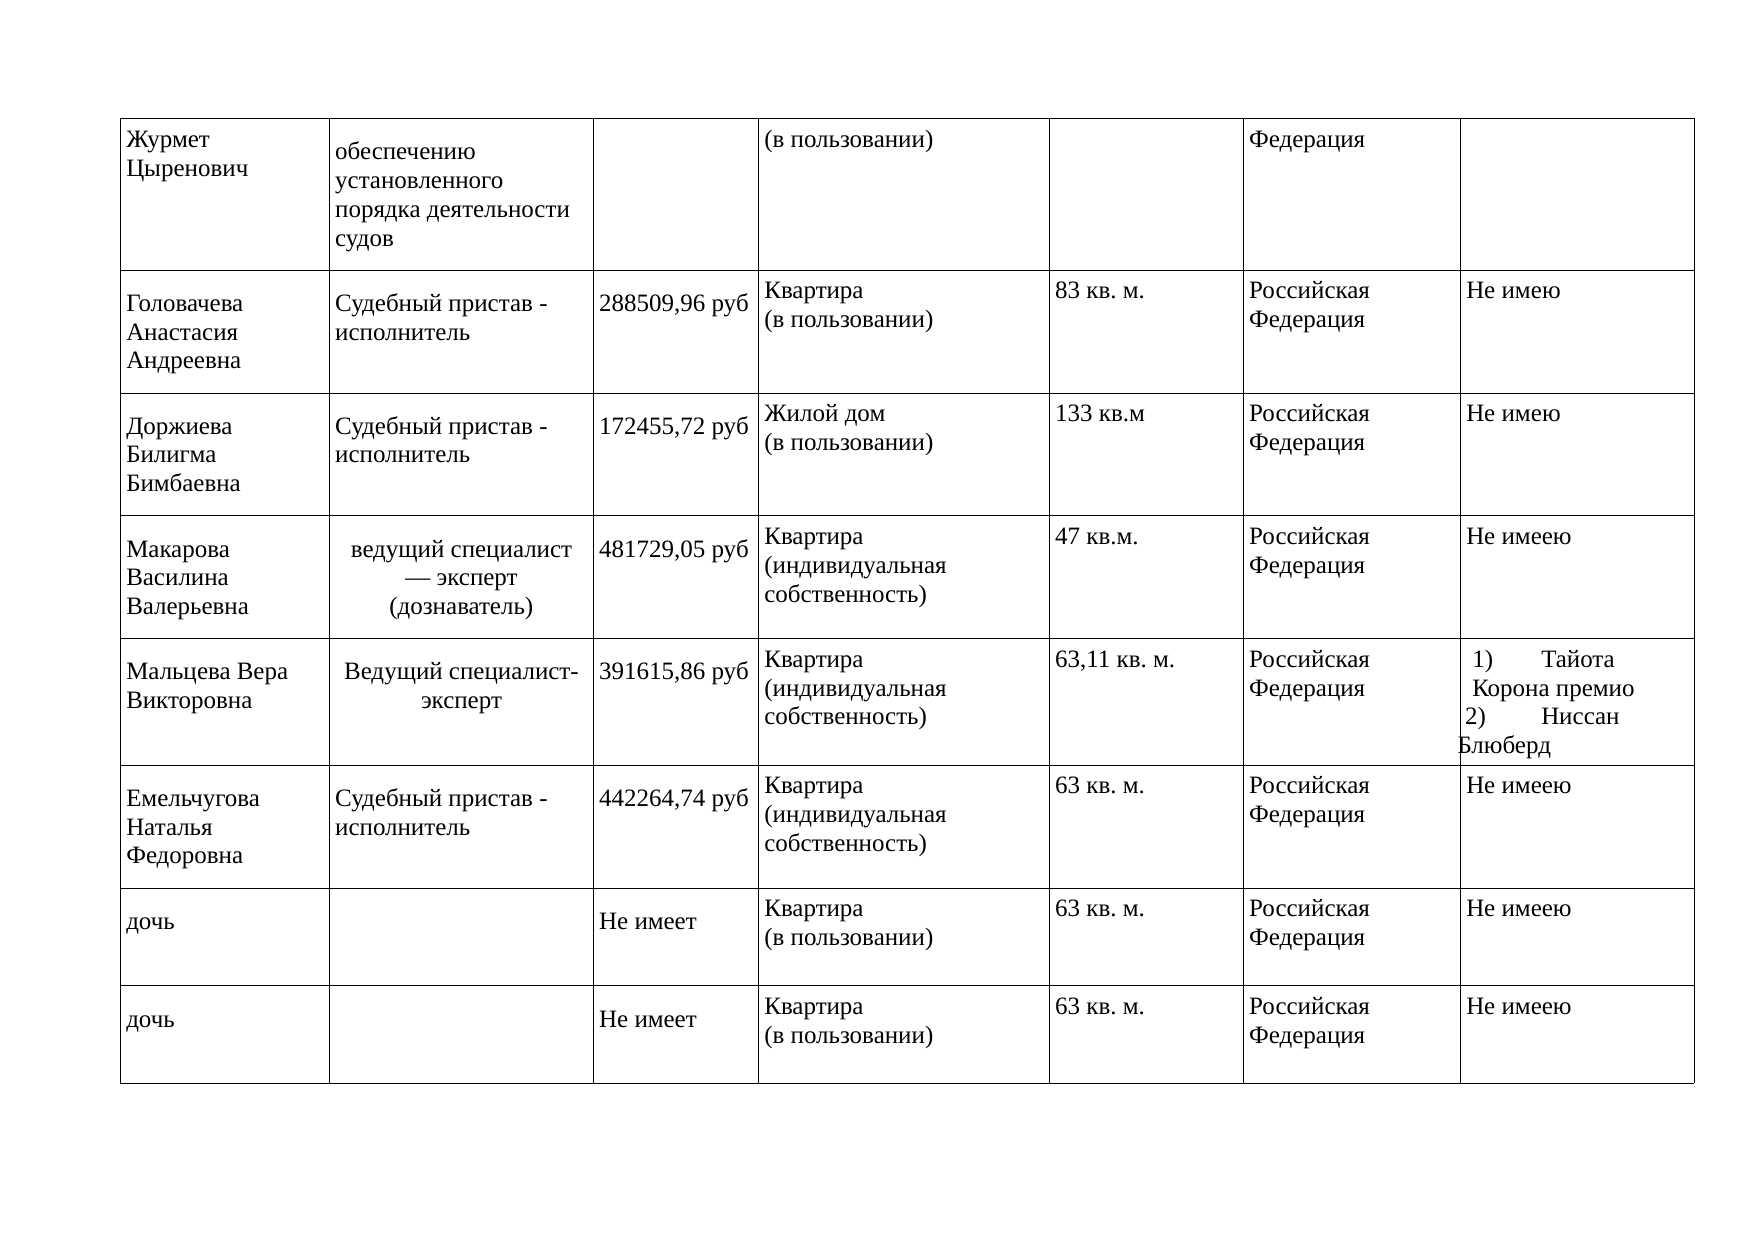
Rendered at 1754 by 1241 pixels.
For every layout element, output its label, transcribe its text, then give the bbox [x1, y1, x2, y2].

table_cell 391615,86 руб [594, 639, 758, 765]
table_cell 47 кв.м. [1050, 516, 1243, 638]
table_cell Головачева Анастасия Андреевна [121, 271, 329, 392]
table_cell Квартира (индивидуальная собственность) [759, 766, 1049, 887]
table_cell Не имеею [1461, 986, 1694, 1083]
table_cell Судебный пристав -исполнитель [330, 394, 593, 515]
table_cell Не имеет [594, 986, 758, 1083]
table_cell Квартира (индивидуальная собственность) [759, 516, 1049, 638]
table_cell Не имеею [1461, 766, 1694, 887]
table_cell Мальцева Вера Викторовна [121, 639, 329, 765]
table_cell 63 кв. м. [1050, 889, 1243, 985]
table_cell Федерация [1244, 119, 1460, 270]
table_cell Квартира (в пользовании) [759, 889, 1049, 985]
table_cell Судебный пристав -исполнитель [330, 271, 593, 392]
table_cell Судебный пристав -исполнитель [330, 766, 593, 887]
table_cell 172455,72 руб [594, 394, 758, 515]
table_cell Не имеет [594, 889, 758, 985]
table_cell ведущий специалист — эксперт (дознаватель) [330, 516, 593, 638]
table_cell Тайота Корона премио Ниссан Блюберд [1461, 639, 1694, 765]
table_cell 63 кв. м. [1050, 766, 1243, 887]
table_cell 481729,05 руб [594, 516, 758, 638]
table_cell Российская Федерация [1244, 766, 1460, 887]
table_cell Российская Федерация [1244, 889, 1460, 985]
table_cell Емельчугова Наталья Федоровна [121, 766, 329, 887]
table_cell [1461, 119, 1694, 270]
table_cell [1050, 119, 1243, 270]
table_cell дочь [121, 986, 329, 1083]
table_cell Не имею [1461, 271, 1694, 392]
table_cell 83 кв. м. [1050, 271, 1243, 392]
table_cell Российская Федерация [1244, 271, 1460, 392]
table_cell Квартира (в пользовании) [759, 986, 1049, 1083]
table_cell [594, 119, 758, 270]
table_cell дочь [121, 889, 329, 985]
table_cell Доржиева Билигма Бимбаевна [121, 394, 329, 515]
table_cell Макарова Василина Валерьевна [121, 516, 329, 638]
table_cell 63 кв. м. [1050, 986, 1243, 1083]
table_cell Журмет Цыренович [121, 119, 329, 270]
table_cell 442264,74 руб [594, 766, 758, 887]
table_cell [330, 889, 593, 985]
table_cell обеспечению установленного порядка деятельности судов [330, 119, 593, 270]
table_cell Не имеею [1461, 889, 1694, 985]
table_cell 288509,96 руб [594, 271, 758, 392]
table_cell Жилой дом (в пользовании) [759, 394, 1049, 515]
table_cell [330, 986, 593, 1083]
table_cell 63,11 кв. м. [1050, 639, 1243, 765]
table_cell (в пользовании) [759, 119, 1049, 270]
table_cell Российская Федерация [1244, 516, 1460, 638]
table_cell Российская Федерация [1244, 639, 1460, 765]
table_cell Квартира (индивидуальная собственность) [759, 639, 1049, 765]
table_cell Российская Федерация [1244, 394, 1460, 515]
table_cell Российская Федерация [1244, 986, 1460, 1083]
table_cell Ведущий специалист-эксперт [330, 639, 593, 765]
table_cell Не имею [1461, 394, 1694, 515]
table_cell Квартира (в пользовании) [759, 271, 1049, 392]
table_cell Не имеею [1461, 516, 1694, 638]
table_cell 133 кв.м [1050, 394, 1243, 515]
